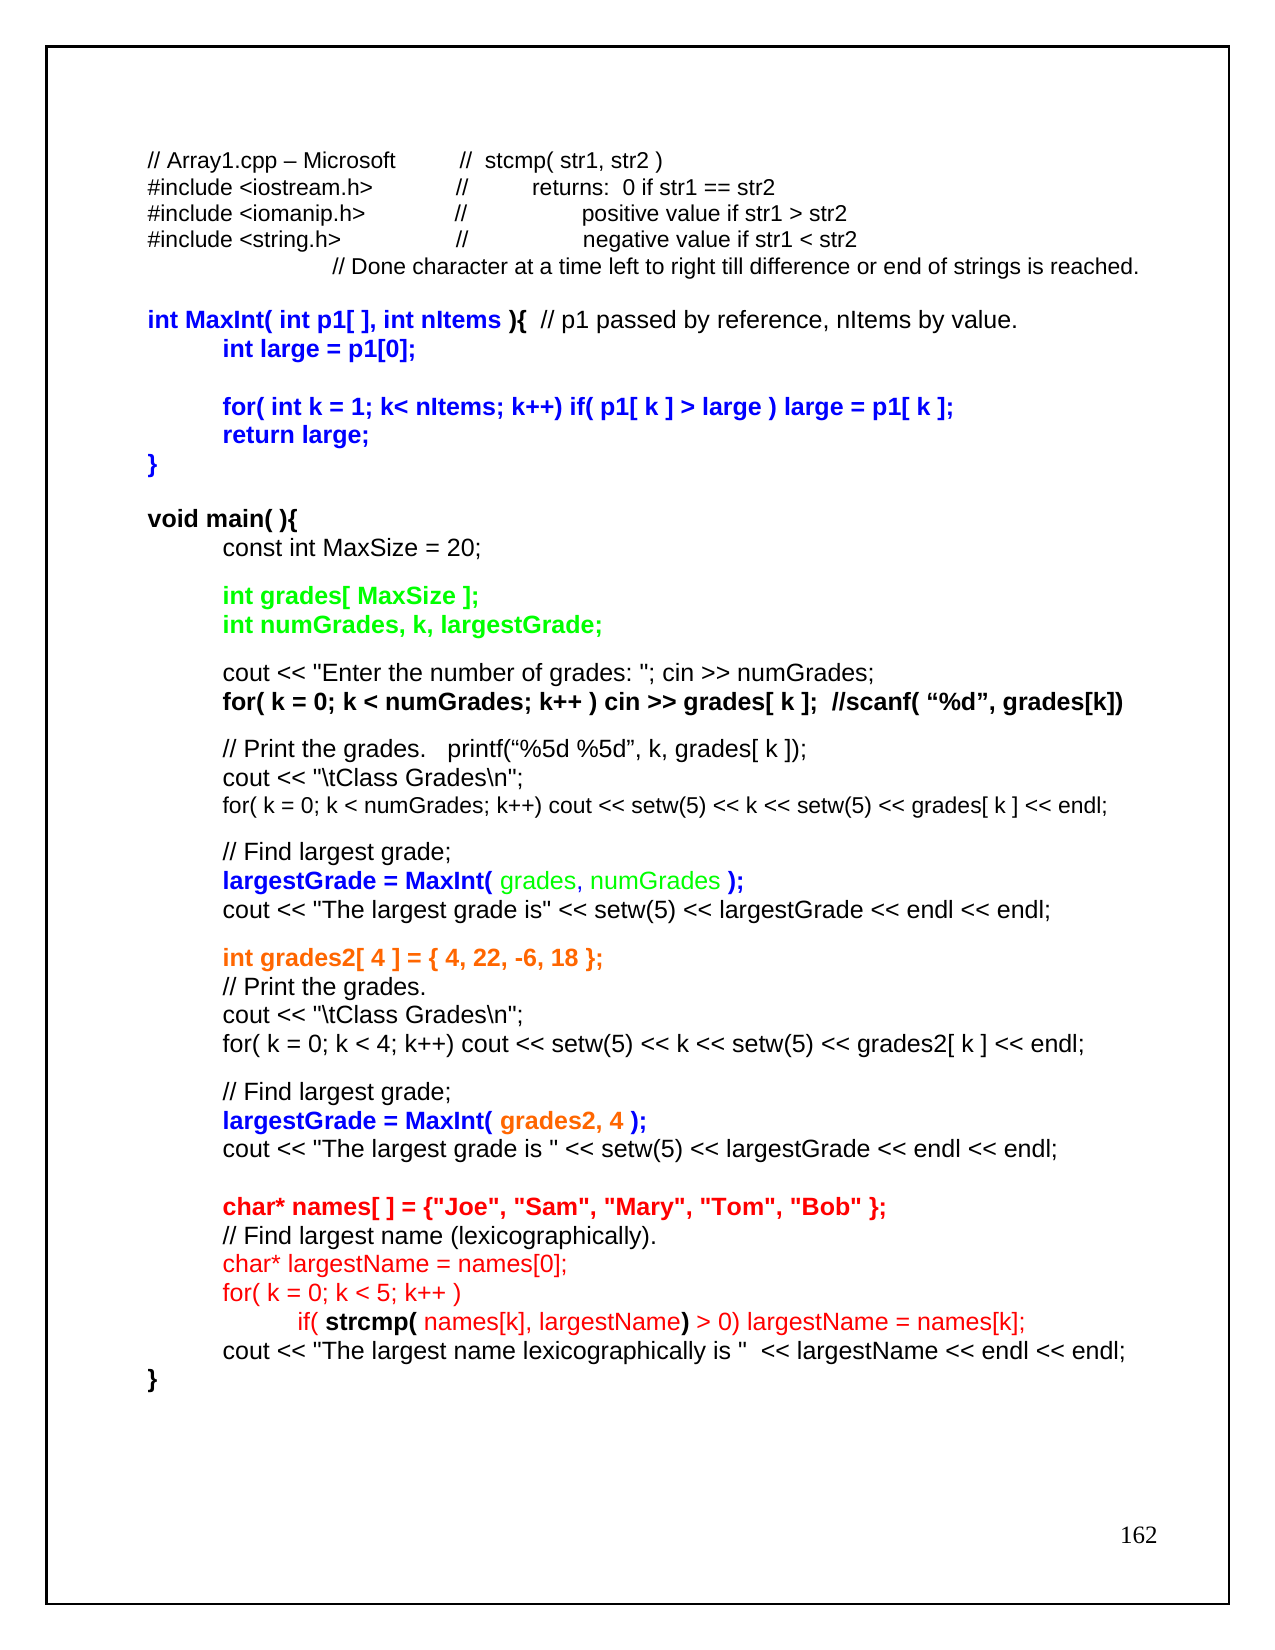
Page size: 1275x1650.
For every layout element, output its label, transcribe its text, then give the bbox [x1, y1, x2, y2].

text for( int k = 1; k< nItems; k++) if( p1[ k ] > large ) large = p1[ k ]; [147, 392, 1158, 421]
text #include <string.h> // negative value if str1 < str2 [147, 226, 1158, 253]
text void main( ){ [147, 504, 1158, 533]
text #include <iomanip.h> // positive value if str1 > str2 [147, 200, 1158, 226]
text char* largestName = names[0]; [147, 1249, 1158, 1278]
text largestGrade = MaxInt( grades, numGrades ); [147, 866, 1158, 895]
text // Print the grades. [147, 972, 1158, 1000]
text char* names[ ] = {"Joe", "Sam", "Mary", "Tom", "Bob" }; [147, 1192, 1158, 1221]
text int numGrades, k, largestGrade; [147, 610, 1158, 638]
text // Find largest grade; [147, 837, 1158, 866]
text int grades2[ 4 ] = { 4, 22, -6, 18 }; [147, 943, 1158, 972]
text // Find largest name (lexicographically). [147, 1221, 1158, 1249]
text const int MaxSize = 20; [147, 533, 1158, 562]
text for( k = 0; k < 4; k++) cout << setw(5) << k << setw(5) << grades2[ k ] << endl; [147, 1029, 1158, 1058]
text cout << "\tClass Grades\n"; [147, 1000, 1158, 1029]
text int large = p1[0]; [147, 334, 1158, 363]
text #include <iostream.h> // returns: 0 if str1 == str2 [147, 174, 1158, 200]
text return large; [147, 421, 1158, 449]
text cout << "The largest grade is " << setw(5) << largestGrade << endl << endl; [147, 1134, 1158, 1163]
text for( k = 0; k < 5; k++ ) [147, 1278, 1158, 1307]
text // Print the grades. printf(“%5d %5d”, k, grades[ k ]); [147, 734, 1158, 763]
text int grades[ MaxSize ]; [147, 581, 1158, 610]
text // Array1.cpp – Microsoft // stcmp( str1, str2 ) [147, 147, 1158, 174]
text } [147, 449, 1158, 478]
text // Find largest grade; [147, 1077, 1158, 1106]
text for( k = 0; k < numGrades; k++ ) cin >> grades[ k ]; //scanf( “%d”, grades[k]) [147, 686, 1158, 715]
text int MaxInt( int p1[ ], int nItems ){ // p1 passed by reference, nItems by value. [147, 306, 1158, 334]
text cout << "Enter the number of grades: "; cin >> numGrades; [147, 658, 1158, 686]
text for( k = 0; k < numGrades; k++) cout << setw(5) << k << setw(5) << grades[ k ] << endl; [147, 792, 1158, 818]
text // Done character at a time left to right till difference or end of strings is reached. [147, 253, 1158, 279]
text largestGrade = MaxInt( grades2, 4 ); [147, 1106, 1158, 1134]
text cout << "The largest name lexicographically is " << largestName << endl << endl; [147, 1336, 1158, 1364]
text cout << "\tClass Grades\n"; [147, 763, 1158, 792]
text cout << "The largest grade is" << setw(5) << largestGrade << endl << endl; [147, 895, 1158, 924]
text if( strcmp( names[k], largestName) > 0) largestName = names[k]; [222, 1307, 1158, 1336]
text } [147, 1364, 1158, 1393]
